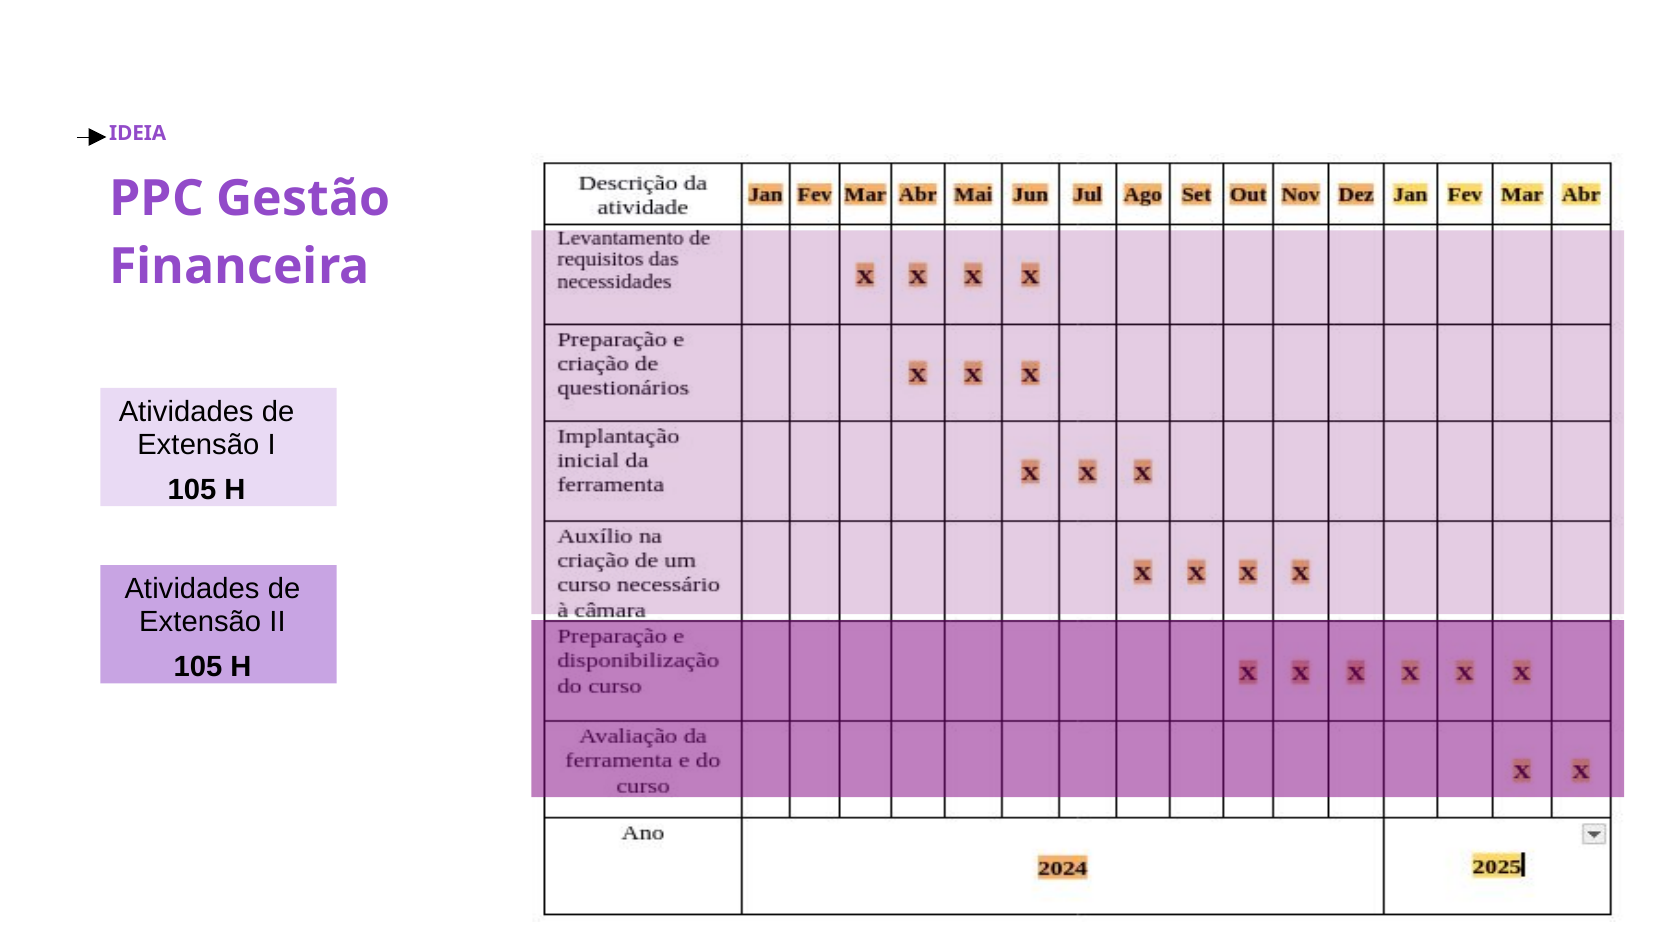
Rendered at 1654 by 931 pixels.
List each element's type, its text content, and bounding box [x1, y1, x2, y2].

text_box Atividades de Extensão II 105 H [94, 565, 331, 739]
text_box [331, 565, 337, 684]
text_box [531, 230, 1625, 615]
text_box [325, 387, 337, 507]
picture [531, 615, 1625, 620]
picture [531, 153, 1625, 230]
text_box [531, 620, 1625, 798]
picture [531, 798, 1625, 922]
text_box PPC Gestão Financeira [94, 154, 502, 398]
text_box Atividades de Extensão I 105 H [88, 387, 325, 562]
text_box IDEIA [94, 110, 241, 154]
